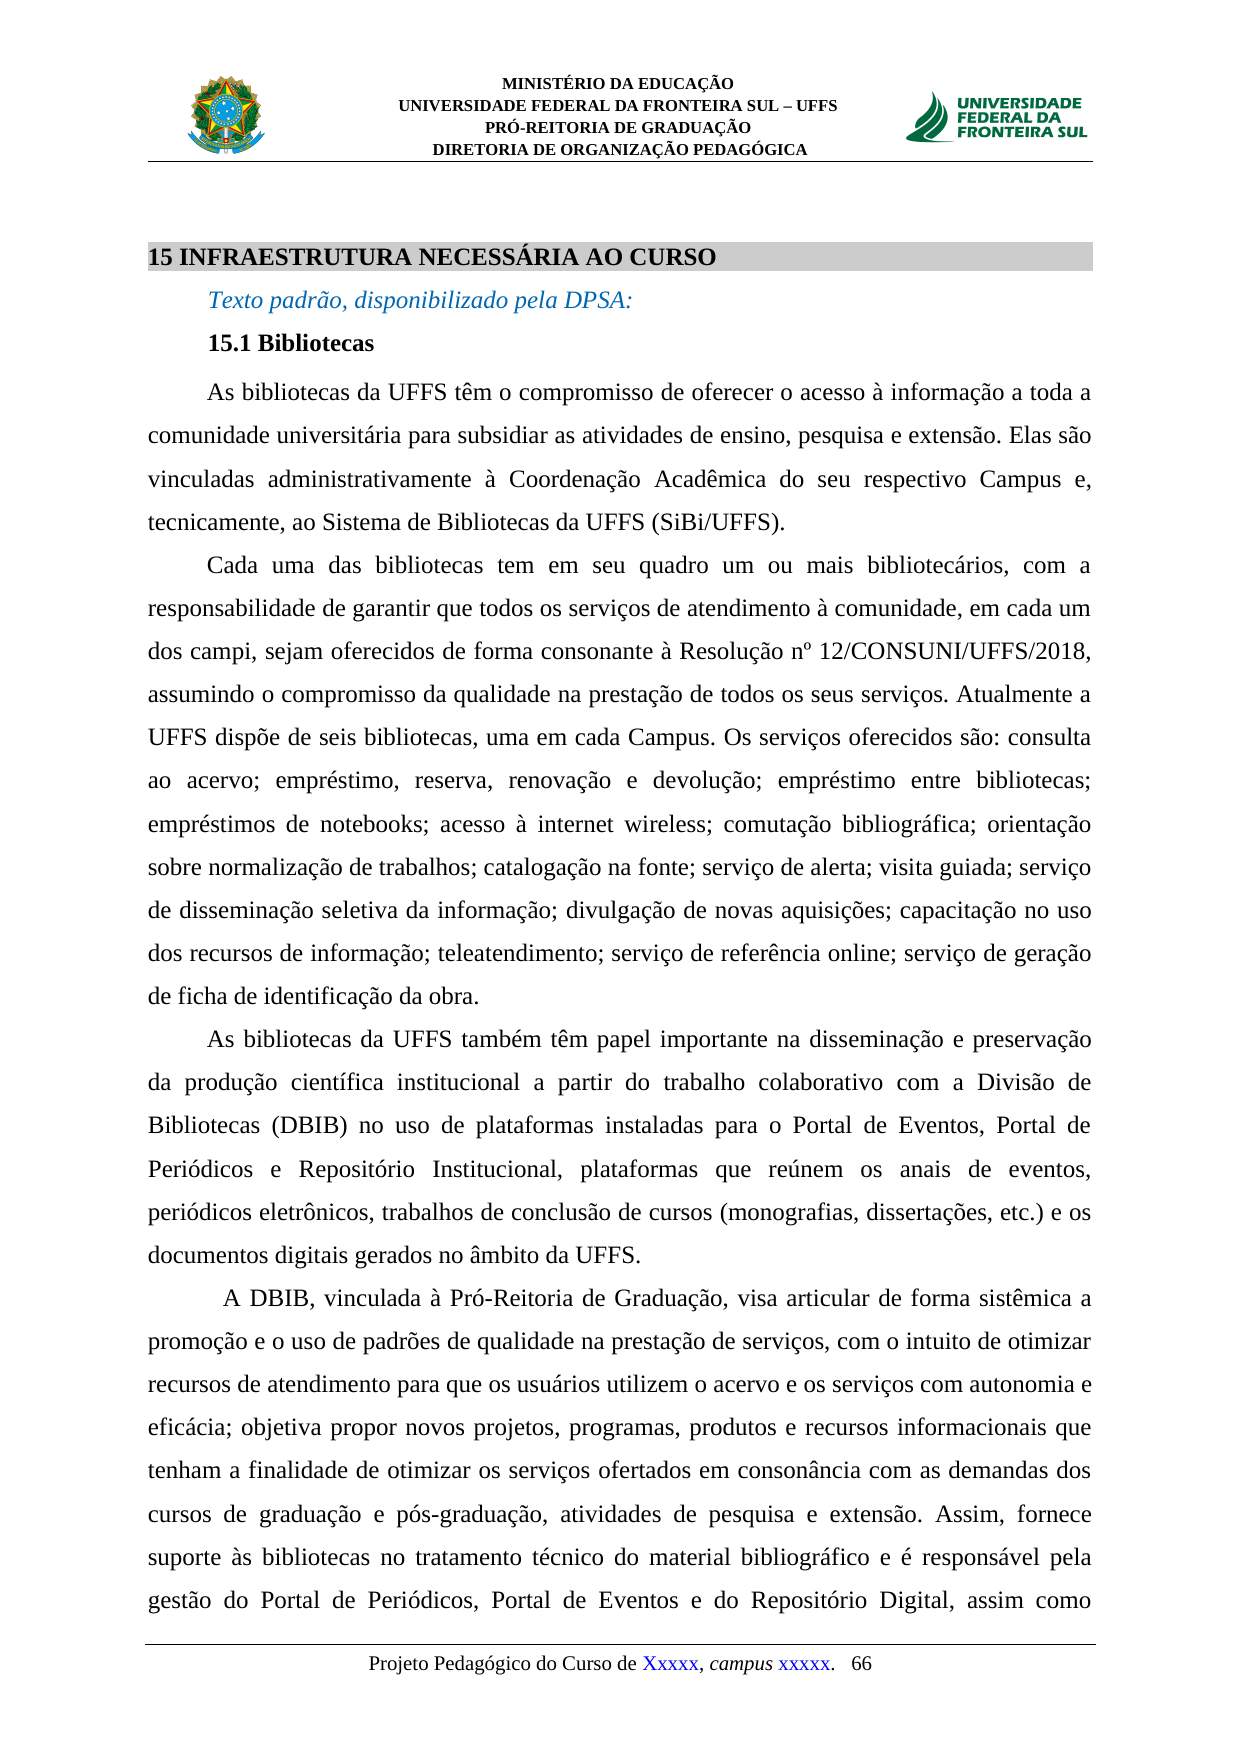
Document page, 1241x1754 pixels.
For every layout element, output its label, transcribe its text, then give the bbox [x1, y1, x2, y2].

picture [903, 90, 1090, 146]
subtitle 15.1 Bibliotecas [148, 328, 1093, 357]
subtitle 15 INFRAESTRUTURA NECESSÁRIA AO CURSO [148, 242, 1093, 271]
text As bibliotecas da UFFS também têm papel importante na disseminação e preservação da produção científica institucional a partir do trabalho colaborativo com a Divisão de Bibliotecas (DBIB) no uso de plataformas instaladas para o Portal de Eventos, Portal de Periódicos e Repositório Institucional, plataformas que reúnem os anais de eventos, periódicos eletrônicos, trabalhos de conclusão de cursos (monografias, dissertações, etc.) e os documentos digitais gerados no âmbito da UFFS. [148, 1024, 1093, 1269]
text As bibliotecas da UFFS têm o compromisso de oferecer o acesso à informação a toda a comunidade universitária para subsidiar as atividades de ensino, pesquisa e extensão. Elas são vinculadas administrativamente à Coordenação Acadêmica do seu respectivo Campus e, tecnicamente, ao Sistema de Bibliotecas da UFFS (SiBi/UFFS). [148, 377, 1093, 536]
list Texto padrão, disponibilizado pela DPSA: [148, 285, 1093, 314]
text Cada uma das bibliotecas tem em seu quadro um ou mais bibliotecários, com a responsabilidade de garantir que todos os serviços de atendimento à comunidade, em cada um dos campi, sejam oferecidos de forma consonante à Resolução nº 12/CONSUNI/UFFS/2018, assumindo o compromisso da qualidade na prestação de todos os seus serviços. Atualmente a UFFS dispõe de seis bibliotecas, uma em cada Campus. Os serviços oferecidos são: consulta ao acervo; empréstimo, reserva, renovação e devolução; empréstimo entre bibliotecas; empréstimos de notebooks; acesso à internet wireless; comutação bibliográfica; orientação sobre normalização de trabalhos; catalogação na fonte; serviço de alerta; visita guiada; serviço de disseminação seletiva da informação; divulgação de novas aquisições; capacitação no uso dos recursos de informação; teleatendimento; serviço de referência online; serviço de geração de ficha de identificação da obra. [148, 550, 1093, 1010]
picture [187, 76, 265, 154]
text A DBIB, vinculada à Pró-Reitoria de Graduação, visa articular de forma sistêmica a promoção e o uso de padrões de qualidade na prestação de serviços, com o intuito de otimizar recursos de atendimento para que os usuários utilizem o acervo e os serviços com autonomia e eficácia; objetiva propor novos projetos, programas, produtos e recursos informacionais que tenham a finalidade de otimizar os serviços ofertados em consonância com as demandas dos cursos de graduação e pós-graduação, atividades de pesquisa e extensão. Assim, fornece suporte às bibliotecas no tratamento técnico do material bibliográfico e é responsável pela gestão do Portal de Periódicos, Portal de Eventos e do Repositório Digital, assim como [148, 1283, 1093, 1614]
